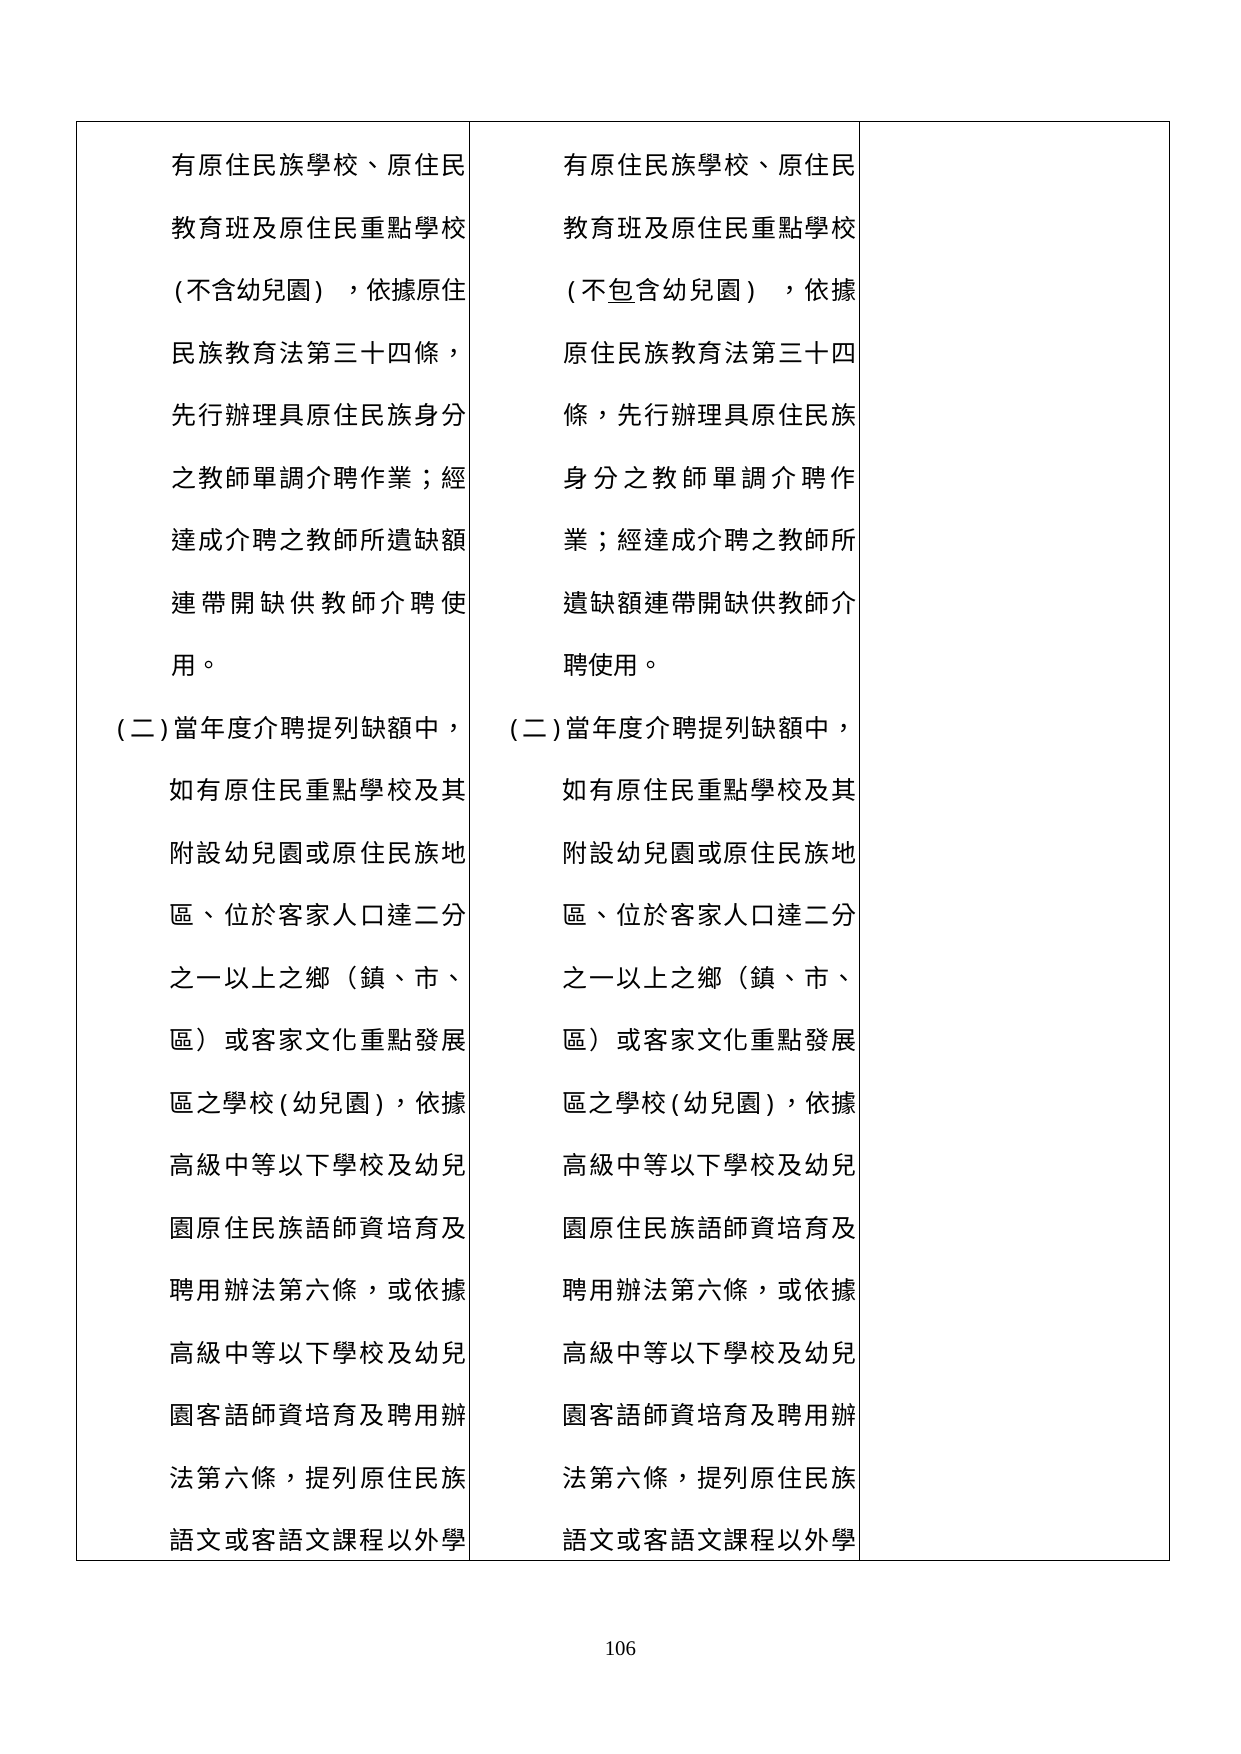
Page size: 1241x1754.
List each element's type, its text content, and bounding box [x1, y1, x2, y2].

table_cell 有原住民族學校、原住民教育班及原住民重點學校(不包含幼兒園) ，依據原住民族教育法第三十四條，先行辦理具原住民族身分之教師單調介聘作業；經達成介聘之教師所遺缺額連帶開缺供教師介聘使用。 (二)當年度介聘提列缺額中，如有原住民重點學校及其附設幼兒園或原住民族地區、位於客家人口達二分之一以上之鄉（鎮、市、區）或客家文化重點發展區之學校(幼兒園)，依據高級中等以下學校及幼兒園原住民族語師資培育及聘用辦法第六條，或依據高級中等以下學校及幼兒園客語師資培育及聘用辦法第六條，提列原住民族語文或客語文課程以外學 [470, 122, 859, 1559]
table_cell [860, 122, 1169, 1559]
table_cell 有原住民族學校、原住民教育班及原住民重點學校(不含幼兒園) ，依據原住民族教育法第三十四條，先行辦理具原住民族身分之教師單調介聘作業；經達成介聘之教師所遺缺額連帶開缺供教師介聘使用。 (二)當年度介聘提列缺額中，如有原住民重點學校及其附設幼兒園或原住民族地區、位於客家人口達二分之一以上之鄉（鎮、市、區）或客家文化重點發展區之學校(幼兒園)，依據高級中等以下學校及幼兒園原住民族語師資培育及聘用辦法第六條，或依據高級中等以下學校及幼兒園客語師資培育及聘用辦法第六條，提列原住民族語文或客語文課程以外學 [77, 122, 469, 1559]
